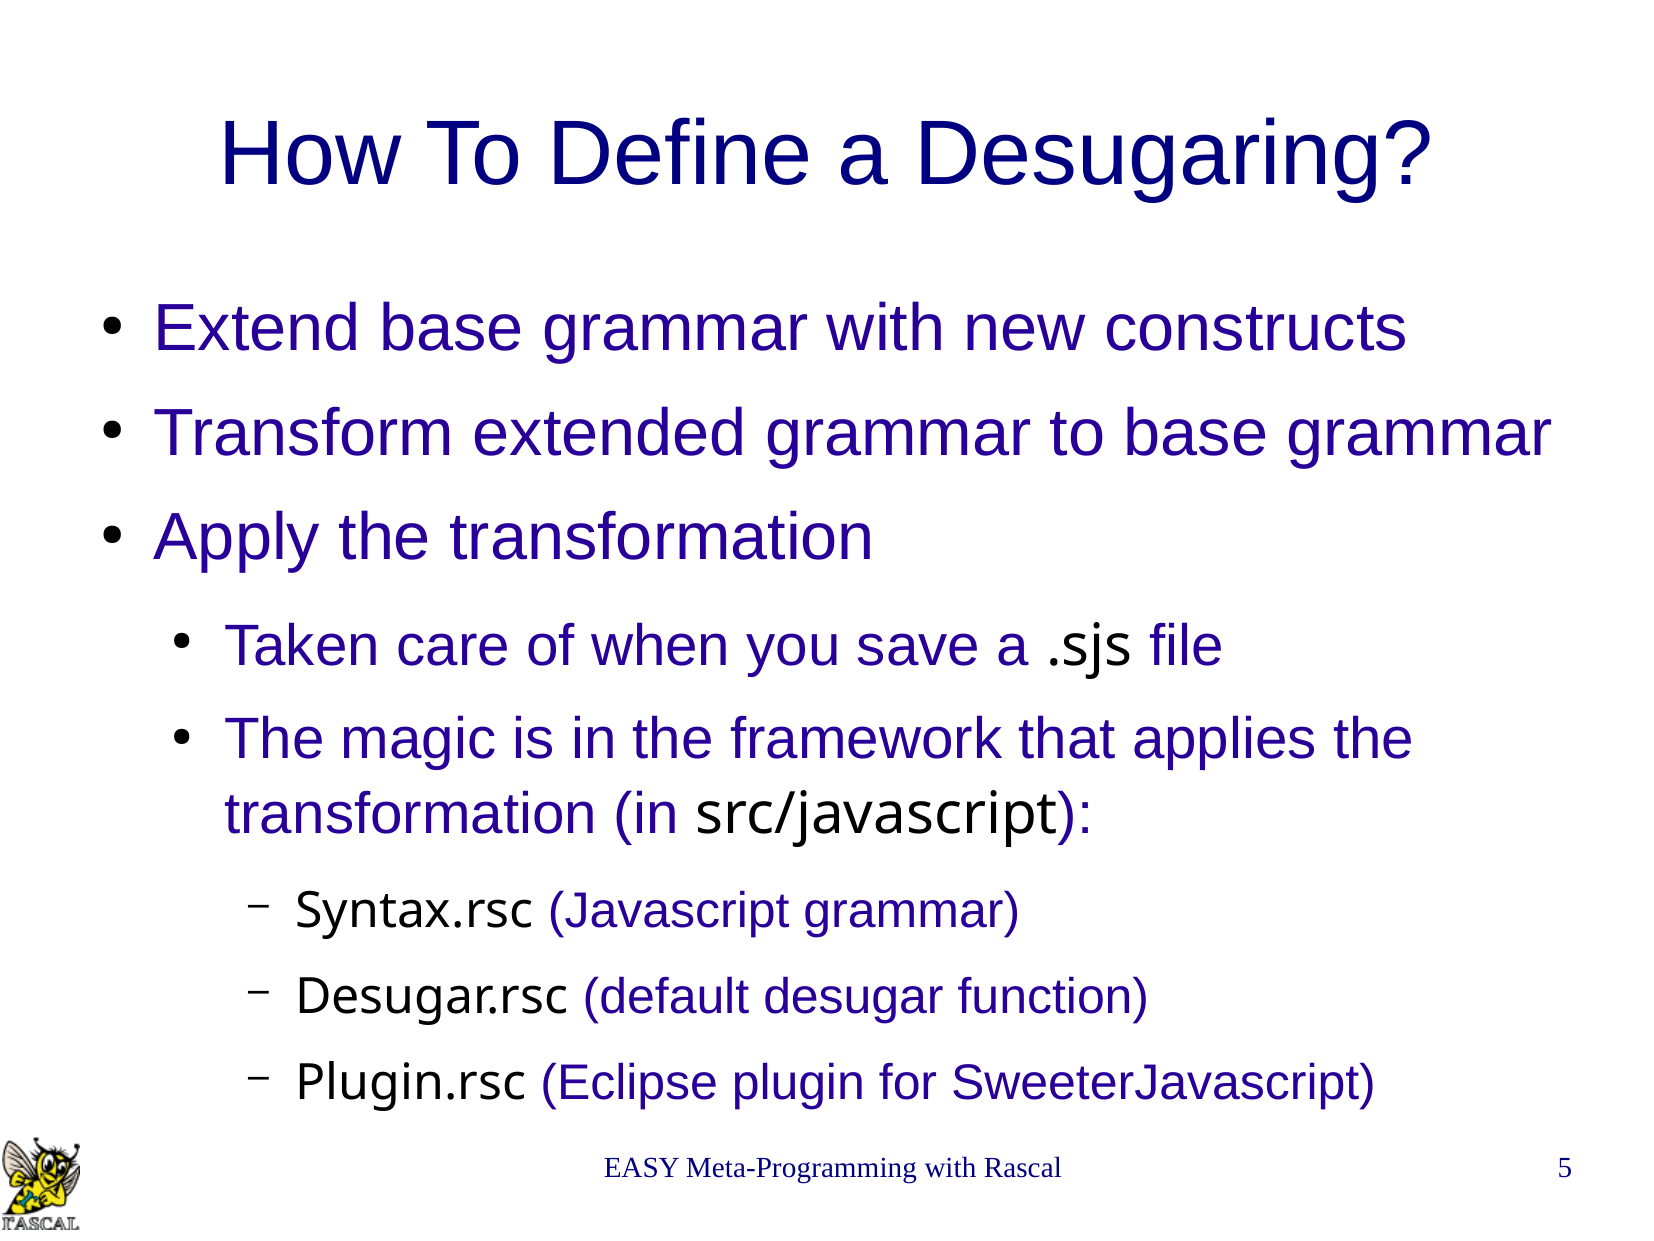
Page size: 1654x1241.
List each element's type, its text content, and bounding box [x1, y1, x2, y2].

list Extend base grammar with new constructs Transform extended grammar to base grammar Apply the transformation Taken care of when you save a .sjs file The magic is in the framework that applies the transformation (in src/javascript): Syntax.rsc (Javascript grammar) Desugar.rsc (default desugar function) Plugin.rsc (Eclipse plugin for SweeterJavascript) [82, 290, 1571, 1010]
picture [1, 1137, 80, 1230]
title How To Define a Desugaring? [82, 49, 1571, 257]
